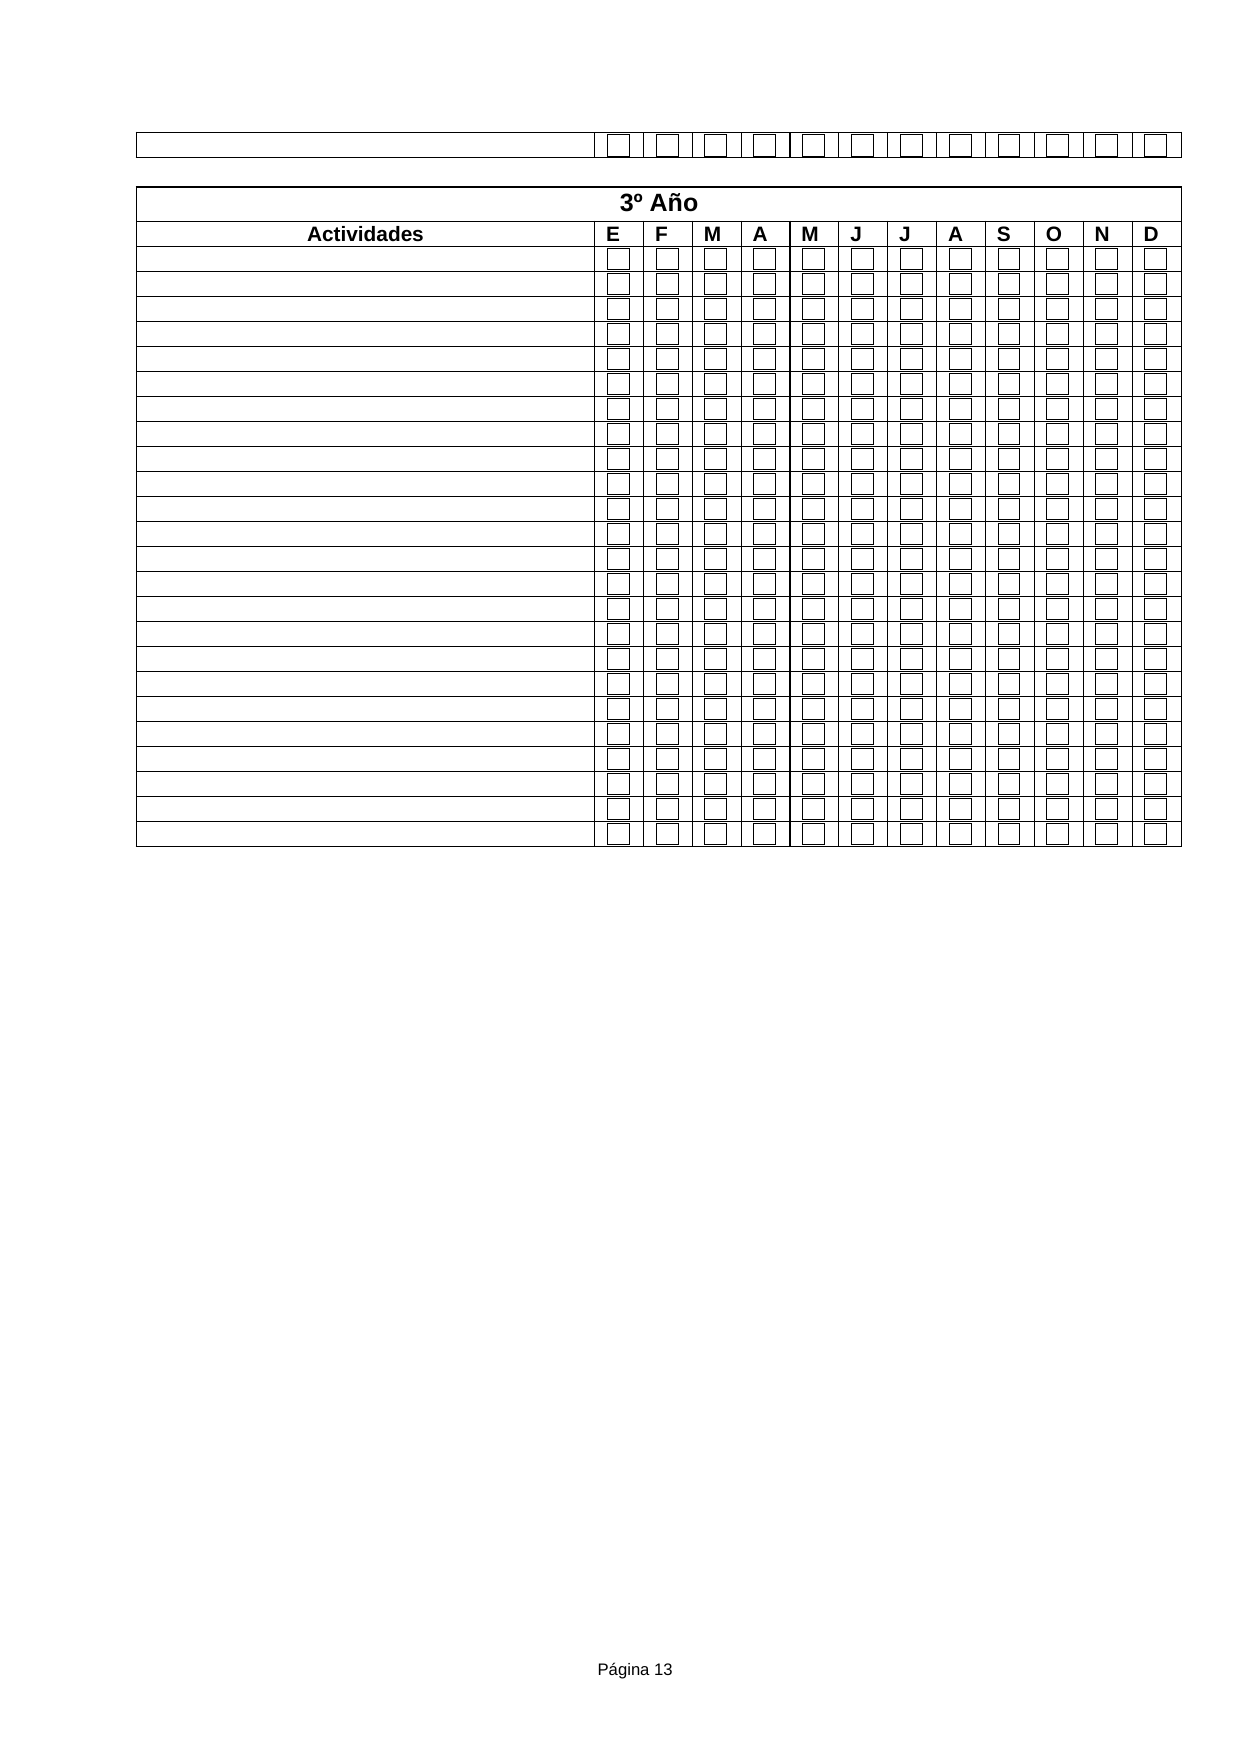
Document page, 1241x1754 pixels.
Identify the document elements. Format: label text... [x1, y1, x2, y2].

table_cell [705, 135, 726, 156]
table_cell [1096, 135, 1117, 156]
table_cell [693, 547, 741, 571]
table_cell [644, 547, 692, 571]
table_cell [803, 135, 824, 156]
table_cell [1035, 772, 1083, 796]
table_cell [888, 622, 936, 646]
table_cell [791, 522, 838, 546]
table_cell [937, 622, 985, 646]
table_cell [839, 597, 887, 621]
table_cell [595, 272, 643, 296]
table_cell [986, 272, 1034, 296]
table_cell [693, 297, 741, 321]
table_cell [1133, 597, 1181, 621]
table_cell [791, 822, 838, 846]
table_cell [839, 522, 887, 546]
table_cell [693, 397, 741, 421]
table_cell [1084, 672, 1132, 696]
table_cell [595, 797, 643, 821]
table_cell [791, 422, 838, 446]
table_cell [693, 622, 741, 646]
table_cell [137, 472, 594, 496]
table_cell [937, 372, 985, 396]
table_cell [937, 822, 985, 846]
table_cell [937, 247, 985, 271]
table_cell [888, 797, 936, 821]
table_cell [644, 497, 692, 521]
table_cell [1084, 697, 1132, 721]
table_cell [137, 672, 594, 696]
table_cell [1133, 133, 1181, 157]
table_cell [937, 697, 985, 721]
table_cell [137, 522, 594, 546]
table_cell [791, 372, 838, 396]
table_cell [888, 472, 936, 496]
table_cell [644, 822, 692, 846]
table_cell [888, 597, 936, 621]
table_cell [986, 422, 1034, 446]
table_cell [742, 247, 789, 271]
table_cell [1035, 597, 1083, 621]
table_cell [595, 747, 643, 771]
table_cell [1084, 497, 1132, 521]
table_cell [1035, 547, 1083, 571]
table_cell [986, 697, 1034, 721]
table_cell J [888, 222, 936, 246]
table_cell [1035, 672, 1083, 696]
table_cell [1084, 422, 1132, 446]
table_cell [742, 822, 789, 846]
table_cell [1133, 522, 1181, 546]
table_cell [888, 247, 936, 271]
table_cell [595, 822, 643, 846]
table_cell [1133, 397, 1181, 421]
table_cell [595, 647, 643, 671]
table_cell [693, 372, 741, 396]
table_cell [595, 772, 643, 796]
table_cell [595, 247, 643, 271]
table_cell [657, 135, 678, 156]
table_cell [137, 422, 594, 446]
table_cell [1133, 797, 1181, 821]
table_cell [693, 447, 741, 471]
table_cell [791, 597, 838, 621]
table_cell [595, 372, 643, 396]
table_cell [595, 322, 643, 346]
table_cell [1133, 622, 1181, 646]
table_cell [937, 522, 985, 546]
table_cell [742, 622, 789, 646]
table_cell [1035, 422, 1083, 446]
table_cell [839, 572, 887, 596]
table_cell [644, 572, 692, 596]
table_cell [986, 672, 1034, 696]
table_cell [791, 247, 838, 271]
table_cell [937, 547, 985, 571]
table_cell [644, 522, 692, 546]
table_cell [137, 797, 594, 821]
table_cell [1133, 297, 1181, 321]
table_cell [791, 572, 838, 596]
table_cell [839, 133, 887, 157]
table_cell [888, 772, 936, 796]
table_cell [839, 422, 887, 446]
table_cell [137, 722, 594, 746]
table_cell [839, 797, 887, 821]
table_cell [595, 397, 643, 421]
table_cell [1133, 772, 1181, 796]
table_cell [986, 497, 1034, 521]
table_header 3º Año [137, 188, 1181, 221]
table_cell [839, 547, 887, 571]
table_cell [791, 647, 838, 671]
table_cell [791, 547, 838, 571]
table_cell [839, 722, 887, 746]
table_cell [742, 447, 789, 471]
table_cell [937, 572, 985, 596]
table_cell [693, 133, 741, 157]
table_cell [693, 572, 741, 596]
table_cell [839, 747, 887, 771]
table_cell [693, 697, 741, 721]
table_cell [888, 547, 936, 571]
table_cell [693, 347, 741, 371]
table_cell [742, 397, 789, 421]
table_cell [1133, 422, 1181, 446]
table_cell [644, 647, 692, 671]
table_cell [888, 672, 936, 696]
table_cell [693, 797, 741, 821]
table_cell [986, 597, 1034, 621]
table_cell [644, 322, 692, 346]
table_cell [1133, 747, 1181, 771]
table_cell [693, 422, 741, 446]
table_cell [1035, 622, 1083, 646]
table_cell [1133, 722, 1181, 746]
table_cell [1133, 322, 1181, 346]
table_cell [742, 497, 789, 521]
table_cell [791, 347, 838, 371]
table_cell [937, 672, 985, 696]
table_cell [1133, 472, 1181, 496]
table_cell [888, 822, 936, 846]
table_cell [595, 622, 643, 646]
table_cell [937, 772, 985, 796]
table_cell [1035, 497, 1083, 521]
table_cell [986, 647, 1034, 671]
table_cell [839, 472, 887, 496]
table_cell [1133, 447, 1181, 471]
table_cell [937, 747, 985, 771]
table_cell [1133, 547, 1181, 571]
table_cell [1035, 272, 1083, 296]
table_cell [1084, 722, 1132, 746]
table_cell [137, 347, 594, 371]
table_cell [791, 772, 838, 796]
table_cell [644, 447, 692, 471]
table_cell [791, 472, 838, 496]
table_cell [986, 772, 1034, 796]
table_cell [137, 772, 594, 796]
table_cell [888, 497, 936, 521]
table_cell [742, 522, 789, 546]
table_cell [1133, 697, 1181, 721]
table_cell [742, 347, 789, 371]
table_cell [644, 372, 692, 396]
table_cell [950, 135, 971, 156]
table_cell [595, 297, 643, 321]
table_cell [1084, 772, 1132, 796]
table_cell [742, 547, 789, 571]
table_cell [839, 447, 887, 471]
table_cell [137, 697, 594, 721]
table_cell [644, 272, 692, 296]
table_cell [986, 797, 1034, 821]
table_cell [1133, 822, 1181, 846]
table_cell [986, 397, 1034, 421]
table_cell [986, 472, 1034, 496]
table_cell [937, 397, 985, 421]
table_cell [644, 722, 692, 746]
table_cell [742, 772, 789, 796]
table_cell [137, 397, 594, 421]
table_cell [595, 722, 643, 746]
table_cell [644, 472, 692, 496]
table_cell [986, 547, 1034, 571]
table_cell [137, 497, 594, 521]
table_cell [137, 547, 594, 571]
table_cell [937, 597, 985, 621]
table_cell [693, 722, 741, 746]
table_cell [839, 672, 887, 696]
table_cell [742, 597, 789, 621]
table_cell [644, 597, 692, 621]
table_cell [137, 372, 594, 396]
table_cell [1084, 522, 1132, 546]
table_cell [791, 447, 838, 471]
table_cell [937, 133, 985, 157]
table_cell [644, 672, 692, 696]
table_cell [595, 697, 643, 721]
table_cell [791, 797, 838, 821]
table_cell [693, 497, 741, 521]
table_cell [1035, 572, 1083, 596]
table_cell M [693, 222, 741, 246]
table_cell [742, 672, 789, 696]
table_cell [595, 472, 643, 496]
table_cell [137, 572, 594, 596]
table_cell [1084, 133, 1132, 157]
table_cell [888, 422, 936, 446]
table_cell [791, 697, 838, 721]
table_cell [1035, 447, 1083, 471]
table_cell M [791, 222, 838, 246]
table_cell [986, 522, 1034, 546]
table_cell [937, 422, 985, 446]
table_cell [791, 672, 838, 696]
table_cell [644, 247, 692, 271]
table_cell [888, 722, 936, 746]
table_cell [839, 322, 887, 346]
table_cell [742, 372, 789, 396]
table_cell [644, 622, 692, 646]
table_cell [1133, 672, 1181, 696]
table_cell [888, 647, 936, 671]
table_cell [1035, 133, 1083, 157]
table_cell [1084, 597, 1132, 621]
table_cell [137, 247, 594, 271]
table_cell [839, 822, 887, 846]
table_cell [1035, 747, 1083, 771]
table_cell [595, 522, 643, 546]
table_cell [888, 447, 936, 471]
table_cell [888, 297, 936, 321]
table_cell [1084, 372, 1132, 396]
table_cell [137, 647, 594, 671]
table_cell [1035, 372, 1083, 396]
table_cell [888, 397, 936, 421]
table_cell [1133, 647, 1181, 671]
table_cell [852, 135, 873, 156]
table_cell [1047, 135, 1068, 156]
table_cell [1084, 347, 1132, 371]
table_cell [986, 447, 1034, 471]
table_cell [986, 747, 1034, 771]
table_cell [1084, 447, 1132, 471]
table_cell [1035, 647, 1083, 671]
table_cell [742, 322, 789, 346]
table_cell [839, 297, 887, 321]
table_cell A [742, 222, 789, 246]
table_cell [839, 772, 887, 796]
table_cell [595, 133, 643, 157]
table_cell [888, 347, 936, 371]
table_cell [839, 397, 887, 421]
table_cell [791, 747, 838, 771]
table_cell [595, 422, 643, 446]
table_cell [693, 322, 741, 346]
table_cell [595, 447, 643, 471]
table_cell [137, 272, 594, 296]
table_cell J [839, 222, 887, 246]
table_cell [1035, 347, 1083, 371]
table_cell [888, 747, 936, 771]
table_cell [1084, 272, 1132, 296]
table_cell [595, 347, 643, 371]
table_cell [937, 472, 985, 496]
table_cell [644, 297, 692, 321]
table_cell [888, 322, 936, 346]
table_cell [937, 722, 985, 746]
table_cell [1133, 347, 1181, 371]
table_cell [937, 347, 985, 371]
table_cell [754, 135, 775, 156]
table_cell [1133, 572, 1181, 596]
table_cell [693, 747, 741, 771]
table_cell [1084, 622, 1132, 646]
table_cell [888, 133, 936, 157]
table_cell [986, 372, 1034, 396]
table_cell [839, 497, 887, 521]
table_cell [137, 297, 594, 321]
table_cell [693, 672, 741, 696]
table_cell [937, 272, 985, 296]
table_cell N [1084, 222, 1132, 246]
table_cell [644, 422, 692, 446]
table_cell Actividades [137, 222, 594, 246]
table_cell [742, 747, 789, 771]
table_cell [742, 572, 789, 596]
table_cell [742, 697, 789, 721]
table_cell [986, 347, 1034, 371]
table_cell [1035, 397, 1083, 421]
table_cell [986, 322, 1034, 346]
table_cell [742, 647, 789, 671]
table_cell [1035, 697, 1083, 721]
table_cell [693, 822, 741, 846]
table_cell [791, 322, 838, 346]
table_cell [839, 622, 887, 646]
table_cell [693, 247, 741, 271]
table_cell [608, 135, 629, 156]
table_cell [839, 247, 887, 271]
table_cell [644, 347, 692, 371]
table_cell [888, 372, 936, 396]
table_cell [839, 372, 887, 396]
table_cell [986, 622, 1034, 646]
table_cell [888, 572, 936, 596]
table_cell [986, 722, 1034, 746]
table_cell [1084, 822, 1132, 846]
table_cell [595, 572, 643, 596]
table_cell A [937, 222, 985, 246]
table_cell E [595, 222, 643, 246]
table_cell [693, 522, 741, 546]
table_cell [937, 497, 985, 521]
table_cell [1035, 472, 1083, 496]
table_cell [595, 497, 643, 521]
table_cell [693, 647, 741, 671]
table_cell [693, 597, 741, 621]
table_cell [595, 547, 643, 571]
table_cell [937, 447, 985, 471]
table_cell [1035, 722, 1083, 746]
table_cell [644, 747, 692, 771]
table_cell [1035, 297, 1083, 321]
table_cell [742, 472, 789, 496]
table_cell [1145, 135, 1166, 156]
table_cell [1084, 247, 1132, 271]
table_cell [986, 822, 1034, 846]
table_cell [137, 747, 594, 771]
table_cell [986, 297, 1034, 321]
table_cell [791, 297, 838, 321]
table_cell [1084, 747, 1132, 771]
table_cell [693, 272, 741, 296]
table_cell [1084, 797, 1132, 821]
table_cell [742, 797, 789, 821]
table_cell [644, 133, 692, 157]
table_cell F [644, 222, 692, 246]
table_cell [742, 272, 789, 296]
table_cell [839, 272, 887, 296]
table_cell [595, 672, 643, 696]
table_cell [986, 133, 1034, 157]
table_cell [693, 472, 741, 496]
table_cell [839, 647, 887, 671]
table_cell [791, 133, 838, 157]
table_cell [901, 135, 922, 156]
table_cell [986, 572, 1034, 596]
table_cell [1133, 372, 1181, 396]
table_cell [137, 133, 594, 157]
table_cell [1035, 822, 1083, 846]
table_cell [742, 297, 789, 321]
table_cell [1084, 397, 1132, 421]
table_cell [839, 347, 887, 371]
table_cell S [986, 222, 1034, 246]
table_cell [693, 772, 741, 796]
table_cell [742, 133, 789, 157]
table_cell [791, 272, 838, 296]
table_cell [644, 697, 692, 721]
table_cell [742, 422, 789, 446]
table_cell [839, 697, 887, 721]
table_cell [644, 797, 692, 821]
table_cell [1084, 647, 1132, 671]
table_cell [1035, 797, 1083, 821]
table_cell [888, 272, 936, 296]
table_cell [137, 622, 594, 646]
table_cell [888, 522, 936, 546]
table_cell [644, 772, 692, 796]
table_cell [1084, 547, 1132, 571]
table_cell [137, 597, 594, 621]
table_cell [937, 297, 985, 321]
table_cell [137, 322, 594, 346]
table_cell [137, 447, 594, 471]
table_cell [742, 722, 789, 746]
table_cell [644, 397, 692, 421]
table_cell [937, 322, 985, 346]
table_cell [986, 247, 1034, 271]
table_cell [937, 797, 985, 821]
table_cell [1084, 572, 1132, 596]
table_cell [1084, 322, 1132, 346]
table_cell [888, 697, 936, 721]
table_cell O [1035, 222, 1083, 246]
table_cell [791, 722, 838, 746]
table_cell [1133, 247, 1181, 271]
table_cell [937, 647, 985, 671]
table_cell [1035, 322, 1083, 346]
table_cell [1133, 497, 1181, 521]
table_cell [999, 135, 1019, 156]
table_cell [791, 497, 838, 521]
table_cell [595, 597, 643, 621]
table_cell [791, 397, 838, 421]
table_cell [1035, 522, 1083, 546]
table_cell [791, 622, 838, 646]
table_cell [137, 822, 594, 846]
table_cell [1133, 272, 1181, 296]
table_cell [1084, 297, 1132, 321]
table_cell [1035, 247, 1083, 271]
table_cell D [1133, 222, 1181, 246]
table_cell [1084, 472, 1132, 496]
